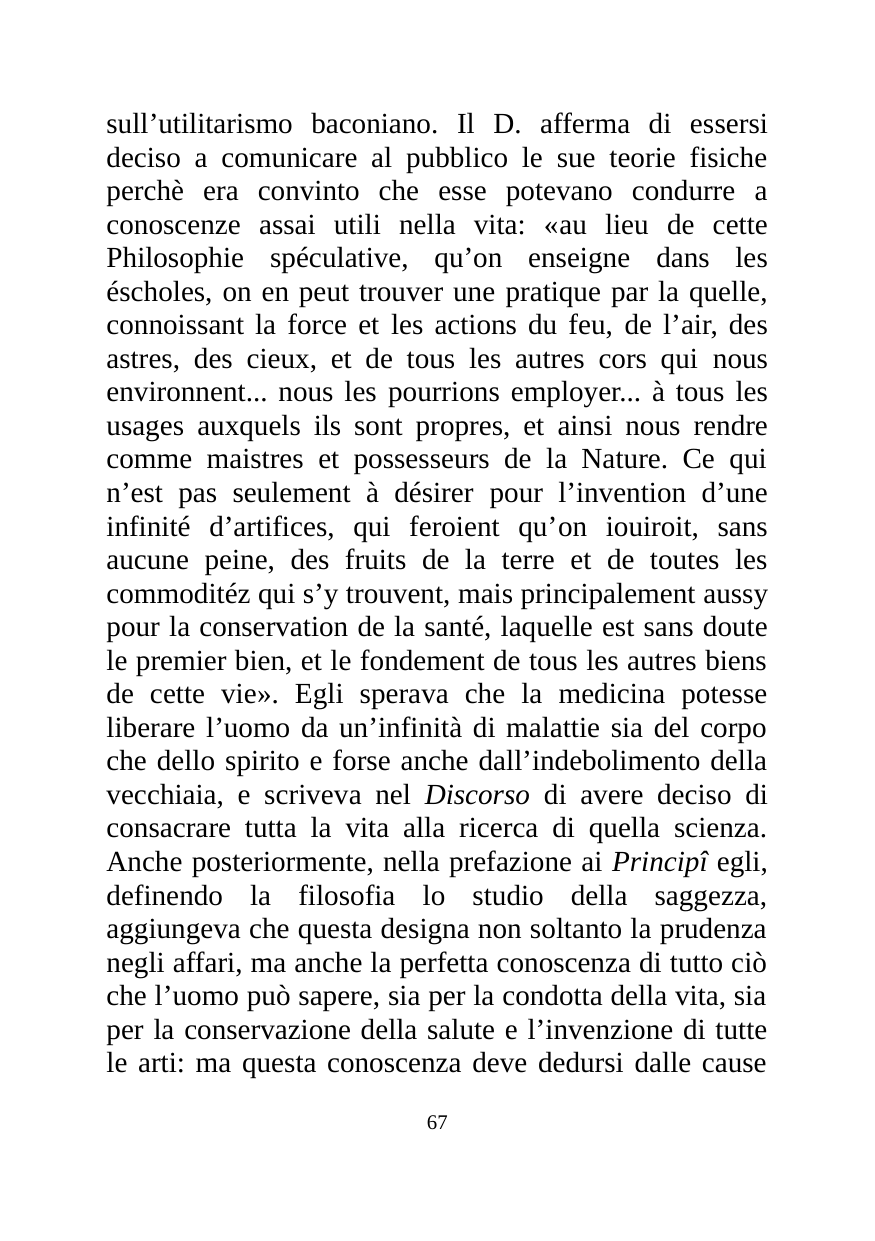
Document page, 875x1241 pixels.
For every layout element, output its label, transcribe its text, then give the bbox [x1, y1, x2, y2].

text sull’utilitarismo baconiano. Il D. afferma di essersi deciso a comunicare al pubblico le sue teorie fisiche perchè era convinto che esse potevano condurre a conoscenze assai utili nella vita: «au lieu de cette Philosophie spéculative, qu’on enseigne dans les éscholes, on en peut trouver une pratique par la quelle, connoissant la force et les actions du feu, de l’air, des astres, des cieux, et de tous les autres cors qui nous environnent... nous les pourrions employer... à tous les usages auxquels ils sont propres, et ainsi nous rendre comme maistres et possesseurs de la Nature. Ce qui n’est pas seulement à désirer pour l’invention d’une infinité d’artifices, qui feroient qu’on iouiroit, sans aucune peine, des fruits de la terre et de toutes les commoditéz qui s’y trouvent, mais principalement aussy pour la conservation de la santé, laquelle est sans doute le premier bien, et le fondement de tous les autres biens de cette vie». Egli sperava che la medicina potesse liberare l’uomo da un’infinità di malattie sia del corpo che dello spirito e forse anche dall’indebolimento della vecchiaia, e scriveva nel Discorso di avere deciso di consacrare tutta la vita alla ricerca di quella scienza. Anche posteriormente, nella prefazione ai Principî egli, definendo la filosofia lo studio della saggezza, aggiungeva che questa designa non soltanto la prudenza negli affari, ma anche la perfetta conoscenza di tutto ciò che l’uomo può sapere, sia per la condotta della vita, sia per la conservazione della salute e l’invenzione di tutte le arti: ma questa conoscenza deve dedursi dalle cause [106, 106, 768, 1079]
